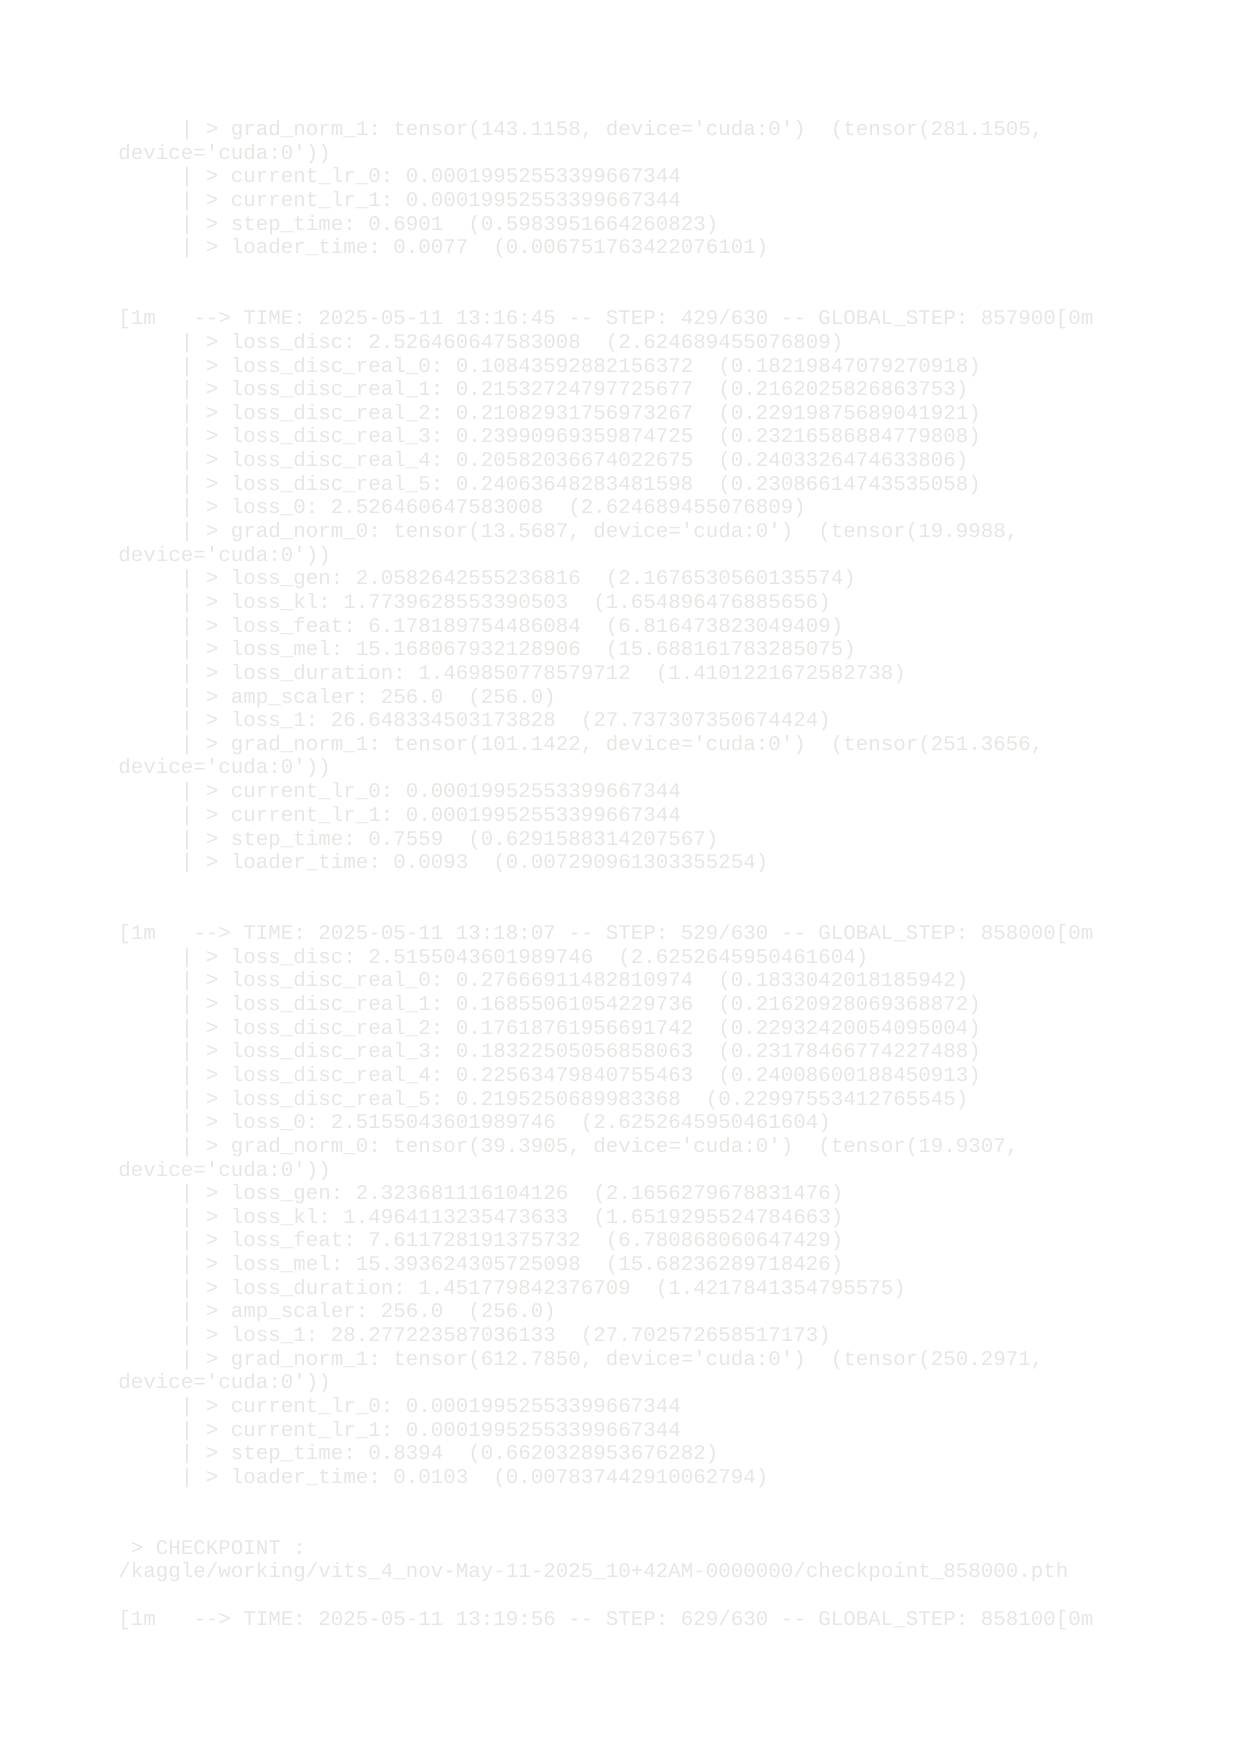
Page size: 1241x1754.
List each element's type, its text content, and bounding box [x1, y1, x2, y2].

text | > loss_0: 2.5155043601989746 (2.6252645950461604) [118, 1111, 1122, 1135]
text | > step_time: 0.7559 (0.6291588314207567) [118, 827, 1122, 851]
text > CHECKPOINT : /kaggle/working/vits_4_nov-May-11-2025_10+42AM-0000000/checkpoint_858000.pth [118, 1537, 1122, 1584]
text | > loss_1: 28.277223587036133 (27.702572658517173) [118, 1324, 1122, 1348]
text | > current_lr_1: 0.00019952553399667344 [118, 804, 1122, 827]
text | > grad_norm_1: tensor(612.7850, device='cuda:0') (tensor(250.2971, device='cuda:0')) [118, 1348, 1122, 1395]
text | > loss_disc_real_2: 0.17618761956691742 (0.22932420054095004) [118, 1017, 1122, 1040]
text | > loss_disc_real_5: 0.24063648283481598 (0.23086614743535058) [118, 473, 1122, 496]
text | > amp_scaler: 256.0 (256.0) [118, 686, 1122, 709]
text | > loss_disc_real_4: 0.22563479840755463 (0.24008600188450913) [118, 1064, 1122, 1088]
text | > loss_disc_real_2: 0.21082931756973267 (0.22919875689041921) [118, 402, 1122, 426]
text [1m --> TIME: 2025-05-11 13:19:56 -- STEP: 629/630 -- GLOBAL_STEP: 858100[0m [118, 1608, 1122, 1631]
text | > loss_duration: 1.469850778579712 (1.4101221672582738) [118, 662, 1122, 686]
text | > loss_disc_real_5: 0.2195250689983368 (0.22997553412765545) [118, 1088, 1122, 1111]
text [1m --> TIME: 2025-05-11 13:16:45 -- STEP: 429/630 -- GLOBAL_STEP: 857900[0m [118, 307, 1122, 331]
text | > amp_scaler: 256.0 (256.0) [118, 1300, 1122, 1324]
text | > loss_disc_real_3: 0.18322505056858063 (0.23178466774227488) [118, 1040, 1122, 1064]
text | > current_lr_1: 0.00019952553399667344 [118, 1419, 1122, 1442]
text | > loss_gen: 2.0582642555236816 (2.1676530560135574) [118, 567, 1122, 591]
text | > grad_norm_1: tensor(143.1158, device='cuda:0') (tensor(281.1505, device='cuda:0')) [118, 118, 1122, 165]
text | > loss_duration: 1.451779842376709 (1.4217841354795575) [118, 1277, 1122, 1300]
text | > loss_gen: 2.323681116104126 (2.1656279678831476) [118, 1182, 1122, 1206]
text | > loss_mel: 15.393624305725098 (15.68236289718426) [118, 1253, 1122, 1277]
text | > loss_feat: 7.611728191375732 (6.780868060647429) [118, 1229, 1122, 1253]
text | > grad_norm_1: tensor(101.1422, device='cuda:0') (tensor(251.3656, device='cuda:0')) [118, 733, 1122, 780]
text [1m --> TIME: 2025-05-11 13:18:07 -- STEP: 529/630 -- GLOBAL_STEP: 858000[0m [118, 922, 1122, 946]
text | > step_time: 0.6901 (0.5983951664260823) [118, 213, 1122, 236]
text | > step_time: 0.8394 (0.6620328953676282) [118, 1442, 1122, 1466]
text | > current_lr_0: 0.00019952553399667344 [118, 780, 1122, 804]
text | > loader_time: 0.0103 (0.007837442910062794) [118, 1466, 1122, 1489]
text | > loss_disc_real_0: 0.10843592882156372 (0.18219847079270918) [118, 354, 1122, 378]
text | > current_lr_0: 0.00019952553399667344 [118, 165, 1122, 189]
text | > loss_disc: 2.5155043601989746 (2.6252645950461604) [118, 946, 1122, 969]
text | > loader_time: 0.0093 (0.007290961303355254) [118, 851, 1122, 875]
text | > loss_kl: 1.7739628553390503 (1.654896476885656) [118, 591, 1122, 615]
text | > grad_norm_0: tensor(39.3905, device='cuda:0') (tensor(19.9307, device='cuda:0')) [118, 1135, 1122, 1182]
text | > loss_mel: 15.168067932128906 (15.688161783285075) [118, 638, 1122, 662]
text | > current_lr_0: 0.00019952553399667344 [118, 1395, 1122, 1419]
text | > grad_norm_0: tensor(13.5687, device='cuda:0') (tensor(19.9988, device='cuda:0')) [118, 520, 1122, 567]
text | > loss_disc: 2.526460647583008 (2.624689455076809) [118, 331, 1122, 354]
text | > loss_disc_real_3: 0.23990969359874725 (0.23216586884779808) [118, 426, 1122, 449]
text | > loss_disc_real_1: 0.16855061054229736 (0.21620928069368872) [118, 993, 1122, 1017]
text | > loss_kl: 1.4964113235473633 (1.6519295524784663) [118, 1206, 1122, 1229]
text | > loss_feat: 6.178189754486084 (6.816473823049409) [118, 615, 1122, 638]
text | > current_lr_1: 0.00019952553399667344 [118, 189, 1122, 213]
text | > loss_disc_real_4: 0.20582036674022675 (0.2403326474633806) [118, 449, 1122, 473]
text | > loss_0: 2.526460647583008 (2.624689455076809) [118, 496, 1122, 520]
text | > loader_time: 0.0077 (0.006751763422076101) [118, 236, 1122, 260]
text | > loss_disc_real_0: 0.27666911482810974 (0.1833042018185942) [118, 969, 1122, 993]
text | > loss_disc_real_1: 0.21532724797725677 (0.2162025826863753) [118, 378, 1122, 402]
text | > loss_1: 26.648334503173828 (27.737307350674424) [118, 709, 1122, 733]
